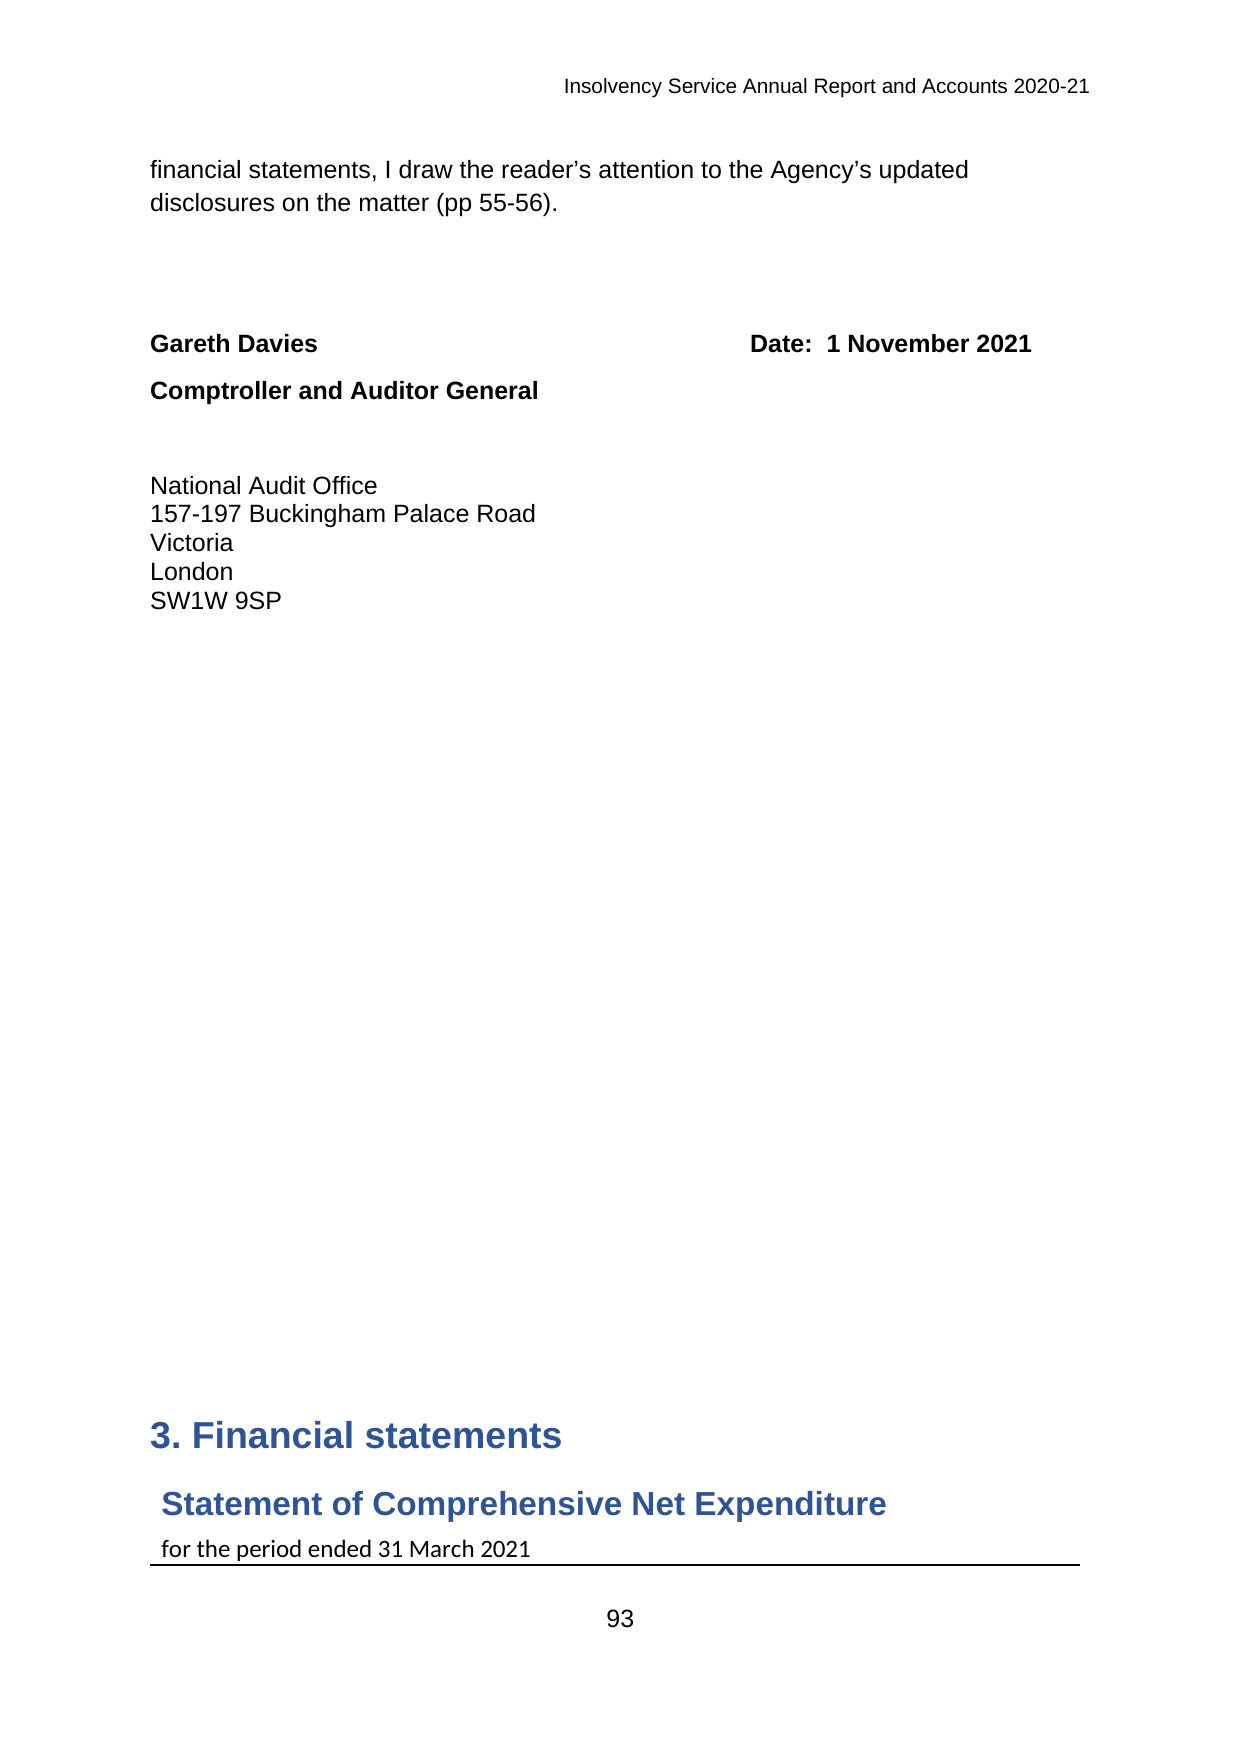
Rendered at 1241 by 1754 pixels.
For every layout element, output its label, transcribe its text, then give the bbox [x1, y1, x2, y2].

text Comptroller and Auditor General [150, 376, 1090, 405]
text London [150, 557, 1090, 586]
table_cell [933, 1531, 1080, 1564]
text Victoria [150, 528, 1090, 557]
table_cell [564, 1566, 622, 1597]
table_cell [770, 1566, 800, 1597]
text National Audit Office [150, 471, 1090, 499]
text Gareth Davies Date: 1 November 2021 [150, 328, 1090, 357]
text financial statements, I draw the reader’s attention to the Agency’s updated disclosures on the matter (pp 55-56). [150, 155, 1090, 217]
table_cell [623, 1531, 770, 1564]
subtitle 3. Financial statements [150, 1413, 1090, 1456]
text 157-197 Buckingham Palace Road [150, 499, 1090, 528]
table_cell for the period ended 31 March 2021 [150, 1531, 563, 1564]
table_header Statement of Comprehensive Net Expenditure [150, 1484, 1080, 1531]
table_cell [770, 1531, 800, 1564]
table_cell [564, 1531, 622, 1564]
table_cell [800, 1531, 933, 1564]
table_cell [800, 1566, 933, 1597]
table_cell [623, 1566, 770, 1597]
table_cell [150, 1566, 563, 1597]
text SW1W 9SP [150, 586, 1090, 614]
table_cell [933, 1566, 1080, 1597]
